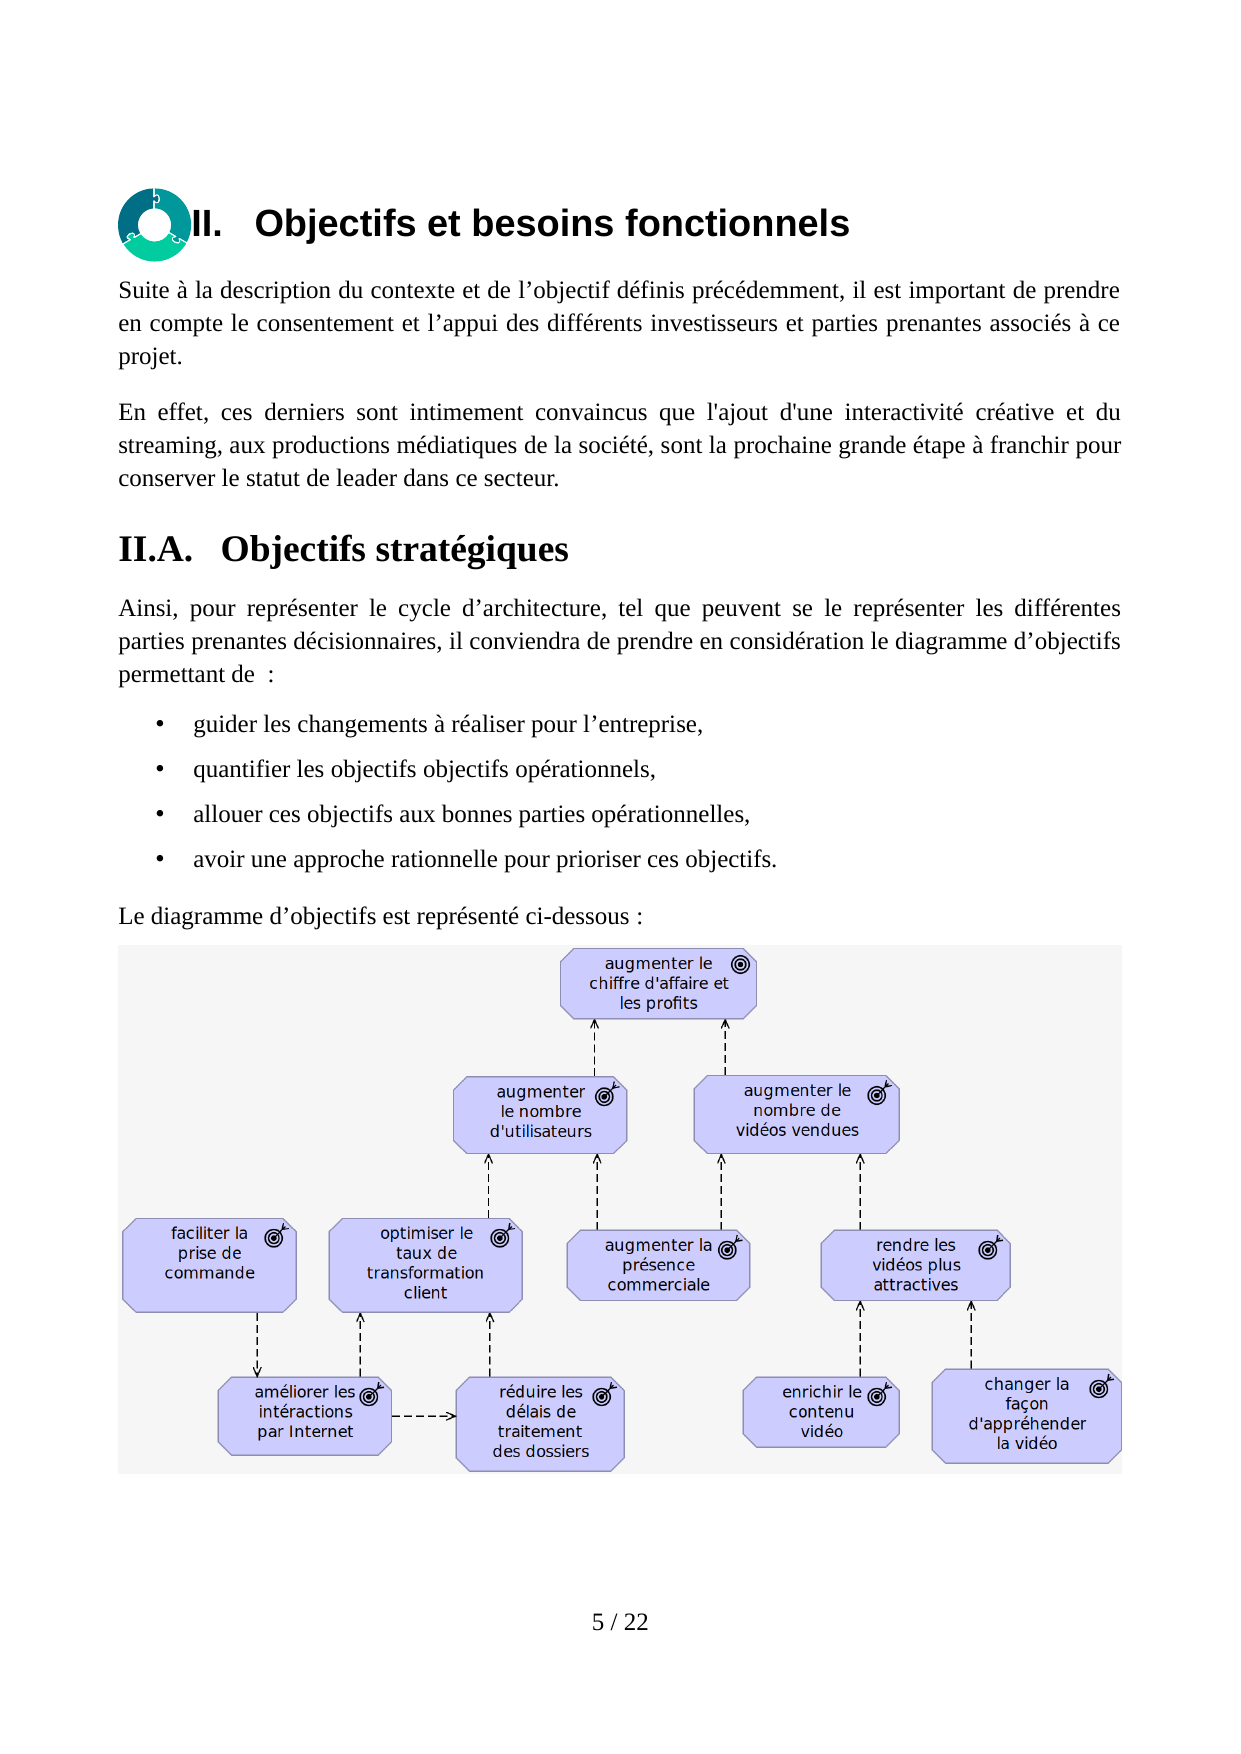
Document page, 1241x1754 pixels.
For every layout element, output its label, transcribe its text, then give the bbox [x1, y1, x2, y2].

subtitle Objectifs et besoins fonctionnels [184, 201, 1122, 245]
text En effet, ces derniers sont intimement convaincus que l'ajout d'une interactivité créative et du streaming, aux productions médiatiques de la société, sont la prochaine grande étape à franchir pour conserver le statut de leader dans ce secteur. [118, 397, 1122, 492]
list avoir une approche rationnelle pour prioriser ces objectifs. [156, 844, 1122, 873]
text Ainsi, pour représenter le cycle d’architecture, tel que peuvent se le représenter les différentes parties prenantes décisionnaires, il conviendra de prendre en considération le diagramme d’objectifs permettant de : [118, 593, 1122, 687]
subtitle [139, 209, 171, 241]
list guider les changements à réaliser pour l’entreprise, [156, 709, 1122, 738]
text Le diagramme d’objectifs est représenté ci-dessous : [118, 901, 1122, 929]
subtitle Objectifs stratégiques [118, 526, 1122, 569]
text Suite à la description du contexte et de l’objectif définis précédemment, il est important de prendre en compte le consentement et l’appui des différents investisseurs et parties prenantes associés à ce projet. [118, 275, 1122, 370]
picture [118, 945, 1123, 1474]
list allouer ces objectifs aux bonnes parties opérationnelles, [156, 799, 1122, 828]
list quantifier les objectifs objectifs opérationnels, [156, 754, 1122, 783]
